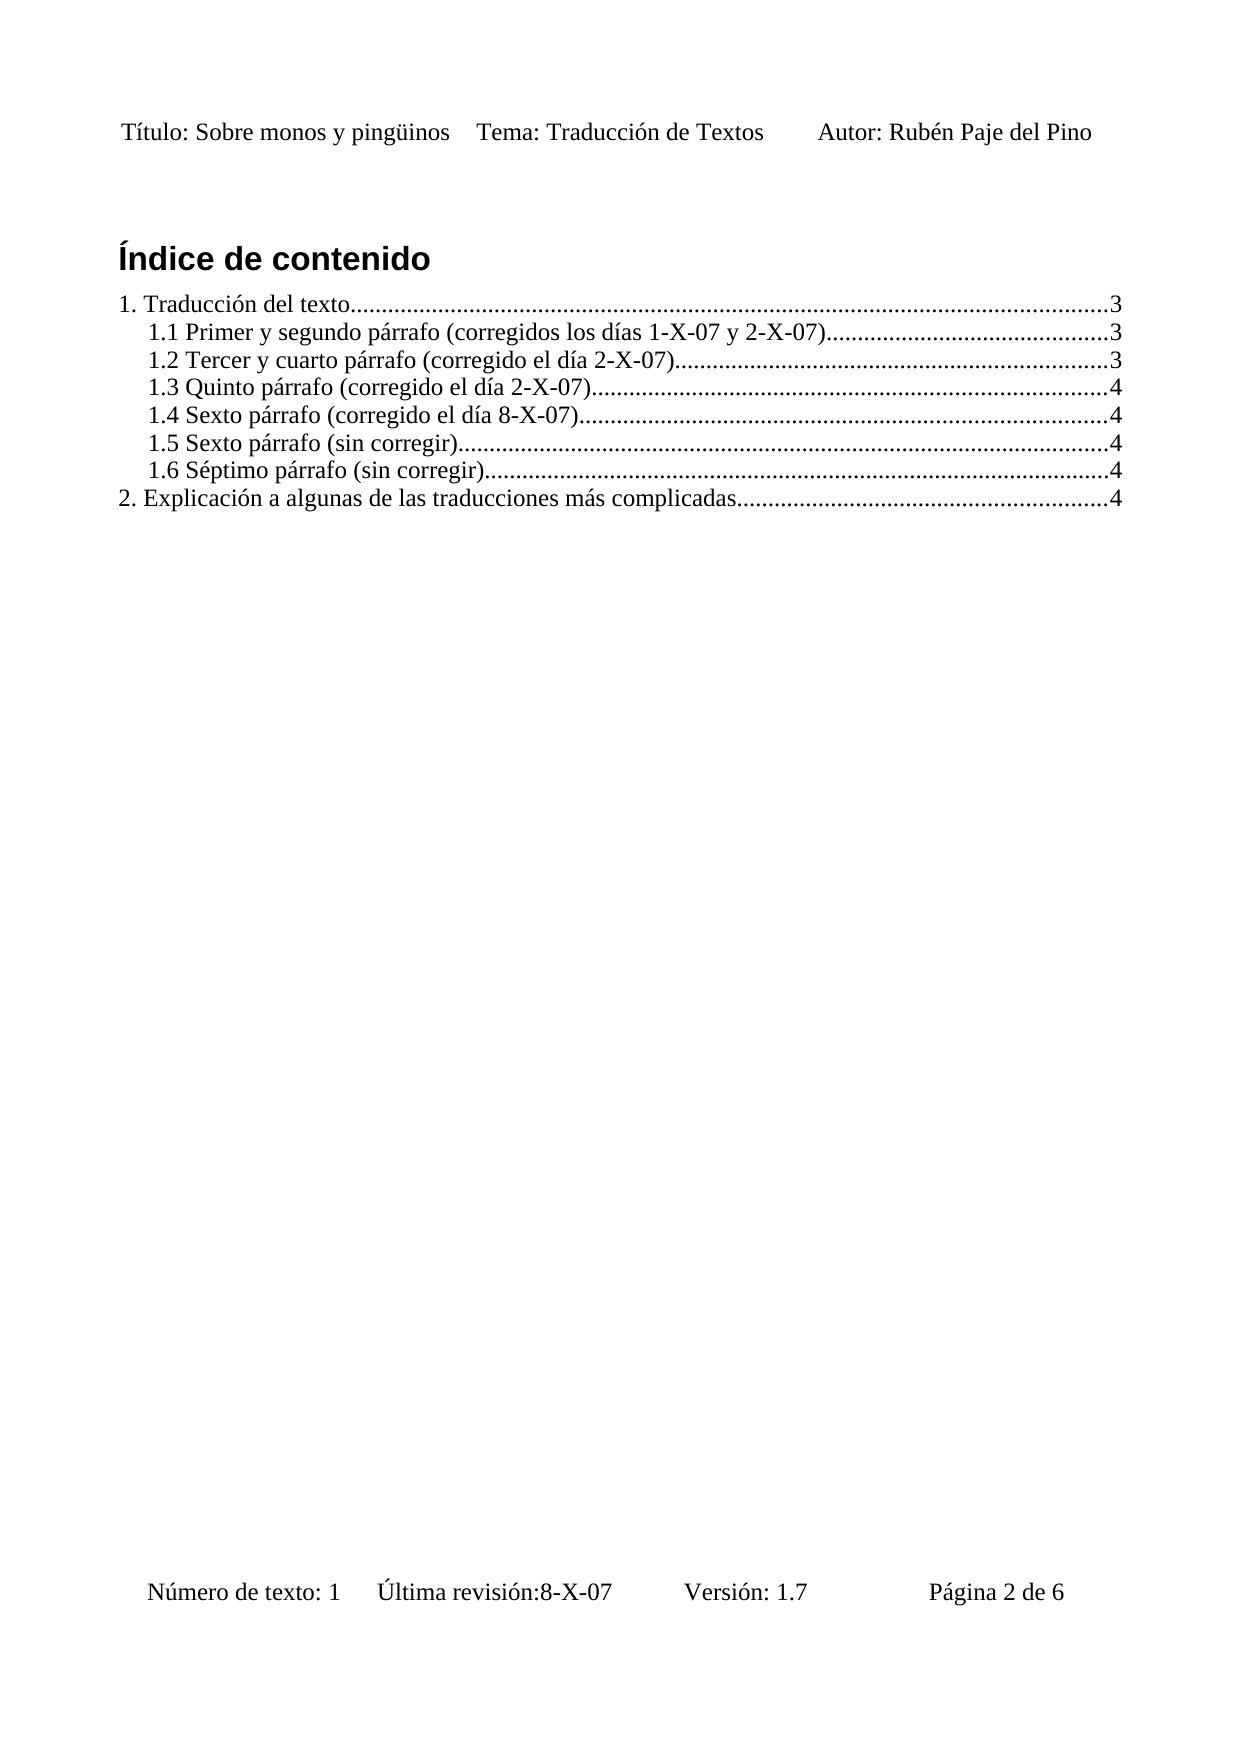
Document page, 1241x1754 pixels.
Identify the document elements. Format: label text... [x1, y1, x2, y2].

text 1. Traducción del texto 3 [118, 290, 1122, 318]
text 2. Explicación a algunas de las traducciones más complicadas 4 [118, 484, 1122, 512]
subtitle Índice de contenido [118, 241, 1122, 278]
text 1.4 Sexto párrafo (corregido el día 8-X-07) 4 [148, 401, 1122, 429]
text 1.2 Tercer y cuarto párrafo (corregido el día 2-X-07) 3 [148, 346, 1122, 373]
text 1.6 Séptimo párrafo (sin corregir) 4 [148, 457, 1122, 484]
text 1.1 Primer y segundo párrafo (corregidos los días 1-X-07 y 2-X-07) 3 [148, 318, 1122, 346]
text 1.3 Quinto párrafo (corregido el día 2-X-07) 4 [148, 373, 1122, 401]
text 1.5 Sexto párrafo (sin corregir) 4 [148, 429, 1122, 457]
